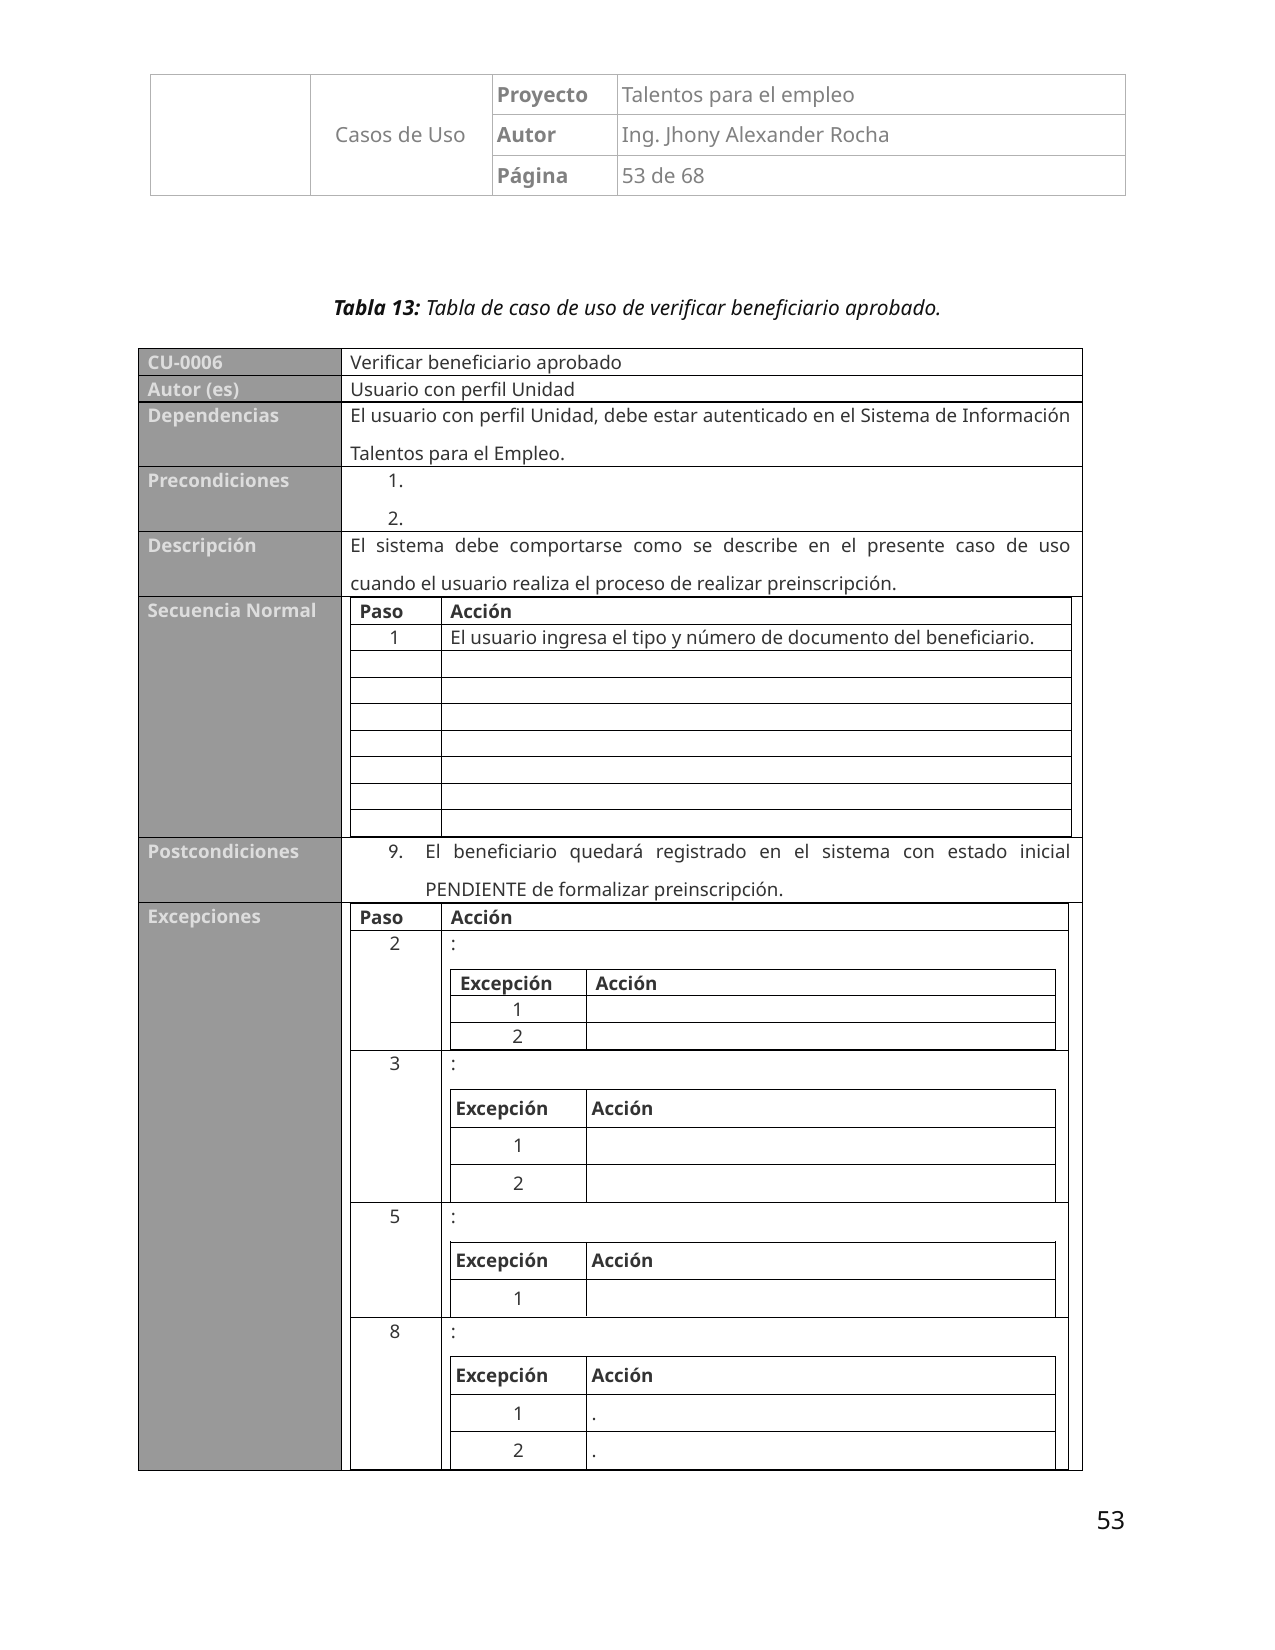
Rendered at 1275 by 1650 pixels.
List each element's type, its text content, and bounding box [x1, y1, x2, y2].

table_cell . [587, 1395, 1055, 1431]
table_cell 1 [451, 1395, 586, 1431]
table_header Verificar beneficiario aprobado [342, 349, 1082, 375]
table_header Paso [351, 598, 441, 623]
table_header Acción [442, 904, 1068, 929]
table_cell Excepciones [139, 903, 341, 1470]
table_cell [442, 678, 1071, 703]
table_cell Usuario con perfil Unidad [342, 376, 1082, 401]
table_cell [1069, 903, 1082, 1470]
table_header Acción [587, 1357, 1055, 1394]
table_cell 1 [451, 1128, 586, 1164]
table_cell [351, 784, 441, 809]
table_cell [587, 1280, 1055, 1316]
table_cell [342, 903, 350, 1470]
table_cell 2 [451, 1165, 586, 1201]
table_cell [442, 651, 1071, 677]
table_cell : [442, 1051, 1068, 1202]
table_cell [351, 731, 441, 756]
table_cell [442, 757, 1071, 783]
table_header Excepción [451, 1357, 586, 1394]
table_cell [351, 757, 441, 783]
table_cell [342, 597, 350, 837]
table_cell [1072, 597, 1082, 837]
table_cell [587, 1165, 1055, 1201]
table_cell 5 [351, 1203, 441, 1317]
table_cell [351, 651, 441, 677]
table_cell El sistema debe comportarse como se describe en el presente caso de uso cuando el usuario realiza el proceso de realizar preinscripción. [342, 532, 1082, 596]
table_cell [342, 467, 1082, 531]
table_cell 2 [451, 1432, 586, 1469]
table_cell [442, 784, 1071, 809]
table_cell [351, 704, 441, 730]
table_cell : [442, 1203, 1068, 1317]
table_header Excepción [451, 1243, 586, 1279]
table_cell 1 [451, 996, 586, 1022]
table_cell Postcondiciones [139, 838, 341, 902]
table_header Paso [351, 904, 441, 929]
table_cell 2 [351, 931, 441, 1050]
table_cell [587, 1128, 1055, 1164]
table_header Acción [587, 970, 1055, 995]
table_cell [442, 731, 1071, 756]
table_cell 1 [351, 625, 441, 650]
table_cell 8 [351, 1318, 441, 1469]
table_cell [587, 996, 1055, 1022]
table_cell : [442, 1318, 1068, 1469]
table_header Acción [442, 598, 1071, 623]
table_header CU-0006 [139, 349, 341, 375]
table_cell [351, 810, 441, 836]
table_cell Descripción [139, 532, 341, 596]
table_cell [442, 810, 1071, 836]
table_header Acción [587, 1090, 1055, 1126]
table_cell 3 [351, 1051, 441, 1202]
table_cell El usuario ingresa el tipo y número de documento del beneficiario. [442, 625, 1071, 650]
table_cell El usuario con perfil Unidad, debe estar autenticado en el Sistema de Información Talentos para el Empleo. [342, 403, 1082, 466]
table_header Excepción [451, 1090, 586, 1126]
table_cell [442, 704, 1071, 730]
table_cell El beneficiario quedará registrado en el sistema con estado inicial PENDIENTE de formalizar preinscripción. [342, 838, 1082, 902]
text Tabla 13: Tabla de caso de uso de verificar beneficiario aprobado. [150, 293, 1125, 322]
table_cell Autor (es) [139, 376, 341, 401]
table_cell [351, 678, 441, 703]
table_cell [587, 1023, 1055, 1048]
table_cell Secuencia Normal [139, 597, 341, 837]
table_cell Precondiciones [139, 467, 341, 531]
table_cell Dependencias [139, 403, 341, 466]
table_cell : [442, 931, 1068, 1050]
table_cell 2 [451, 1023, 586, 1048]
table_header Acción [587, 1243, 1055, 1279]
table_cell . [587, 1432, 1055, 1469]
table_cell 1 [451, 1280, 586, 1316]
table_header Excepción [451, 970, 586, 995]
